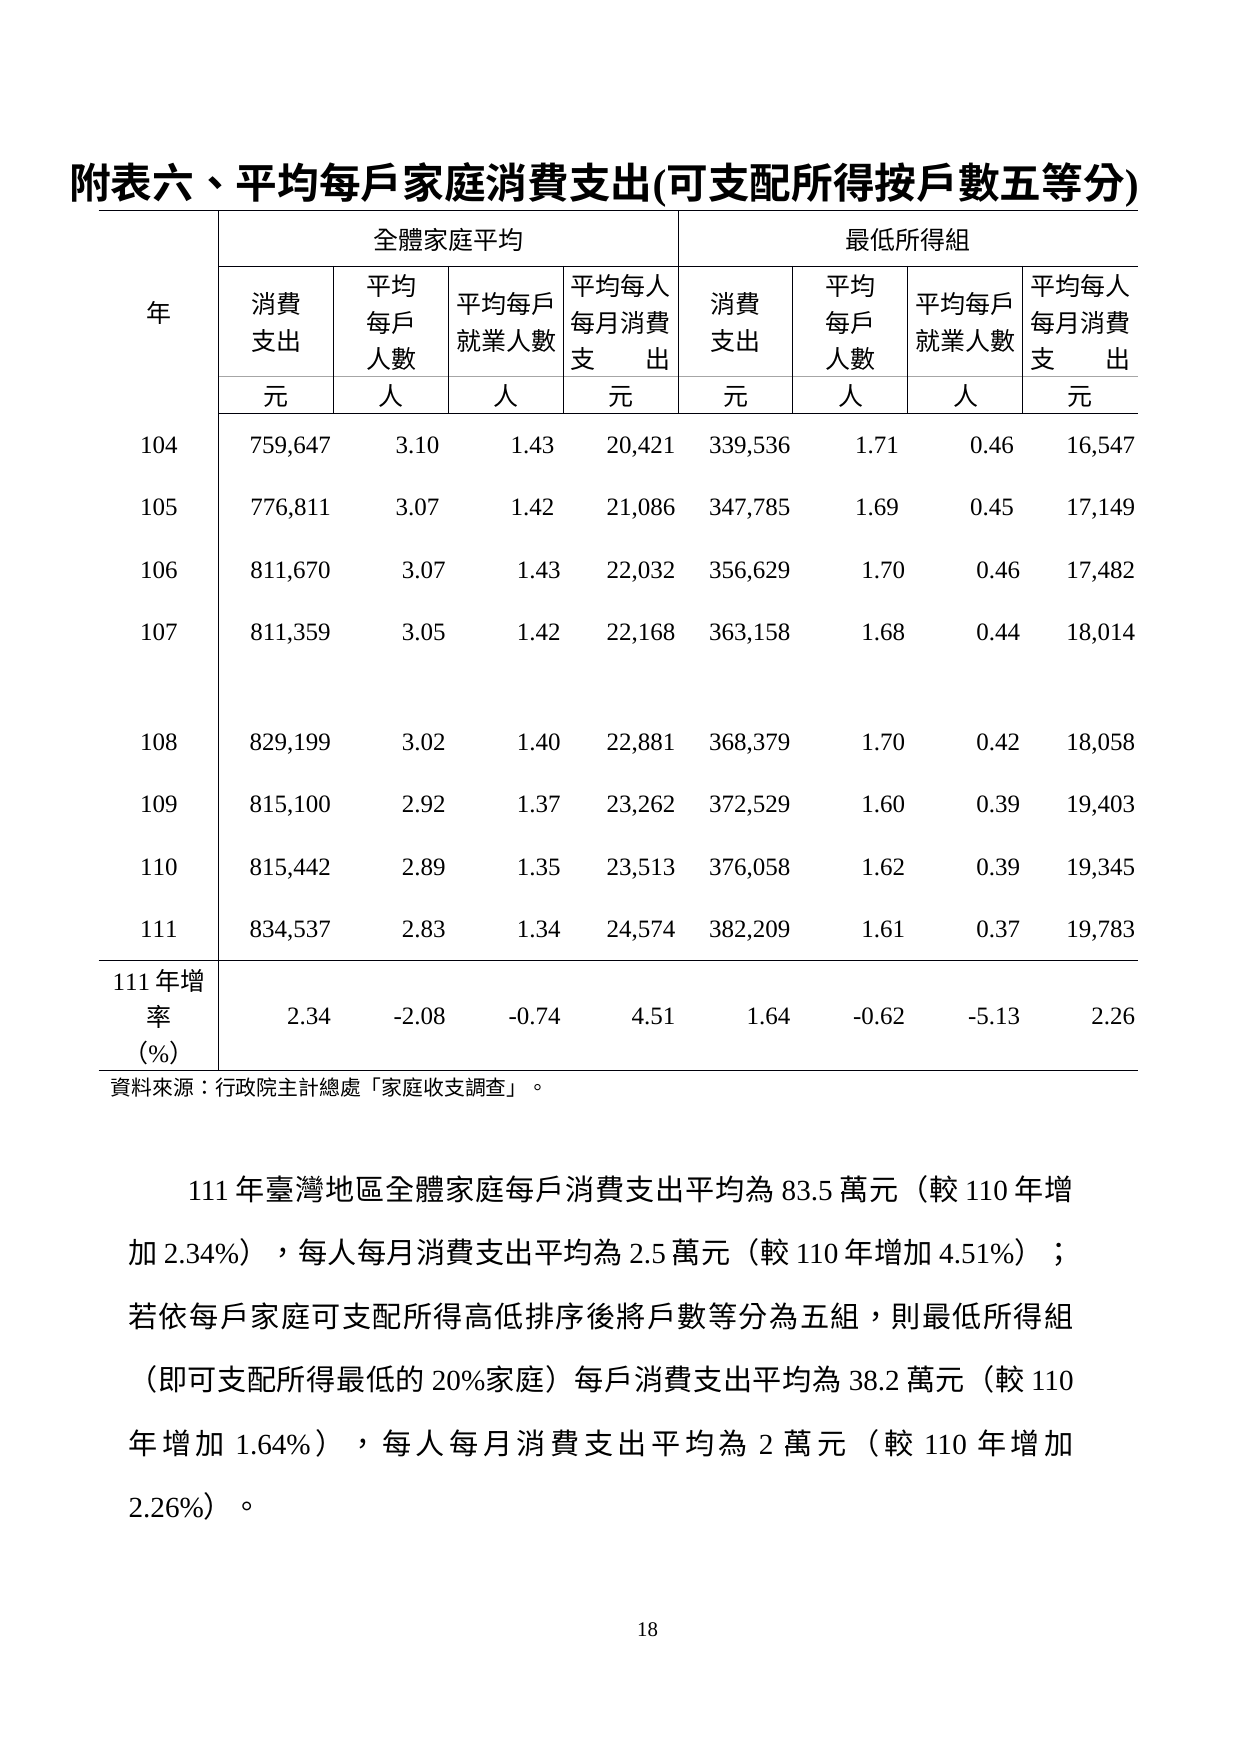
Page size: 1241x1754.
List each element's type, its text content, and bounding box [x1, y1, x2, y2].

table_cell 21,086 [563, 475, 678, 538]
table_cell 1.61 [793, 898, 908, 960]
table_cell 平均每戶就業人數 [908, 267, 1022, 376]
table_cell 1.42 [448, 600, 563, 663]
table_cell 3.05 [333, 600, 448, 663]
table_cell 消費 支出 [679, 267, 792, 376]
table_cell 111 [99, 898, 218, 960]
table_cell 1.68 [793, 600, 908, 663]
table_cell [448, 663, 563, 710]
table_cell 人 [793, 377, 907, 413]
text 附表六、平均每戶家庭消費支出(可支配所得按戶數五等分) [69, 150, 1186, 210]
table_cell 1.34 [448, 898, 563, 960]
table_cell [908, 663, 1023, 710]
table_cell 元 [564, 377, 678, 413]
table_cell 人 [334, 377, 448, 413]
table_cell 22,881 [563, 710, 678, 773]
table_cell 372,529 [678, 773, 793, 835]
table_cell [1023, 663, 1138, 710]
table_cell 23,262 [563, 773, 678, 835]
table_cell 347,785 [678, 475, 793, 538]
table_cell 109 [99, 773, 218, 835]
table_cell 815,100 [219, 773, 333, 835]
table_cell 2.83 [333, 898, 448, 960]
table_cell 2.89 [333, 835, 448, 898]
table_cell [219, 663, 333, 710]
table_cell 元 [1023, 377, 1138, 413]
table_cell 105 [99, 475, 218, 538]
table_cell [678, 663, 793, 710]
text 111年臺灣地區全體家庭每戶消費支出平均為83.5萬元（較110年增加2.34%），每人每月消費支出平均為2.5萬元（較110年增加4.51%）；若依每戶家庭可支配所得高低排序後將戶數等分為五組，則最低所得組（即可支配所得最低的20%家庭）每戶消費支出平均為38.2萬元（較110年增加1.64%），每人每月消費支出平均為2萬元（較110年增加2.26%）。 [128, 1167, 1074, 1526]
table_cell 平均 每戶 人數 [334, 267, 448, 376]
table_cell 平均每戶就業人數 [449, 267, 563, 376]
table_cell 18,014 [1023, 600, 1138, 663]
table_cell 368,379 [678, 710, 793, 773]
table_cell 1.43 [448, 538, 563, 600]
table_cell 1.62 [793, 835, 908, 898]
table_cell 平均 每戶 人數 [793, 267, 907, 376]
table_cell -0.74 [448, 961, 563, 1070]
table_cell -5.13 [908, 961, 1023, 1070]
table_cell 815,442 [219, 835, 333, 898]
table_cell 339,536 [678, 414, 793, 475]
table_cell 829,199 [219, 710, 333, 773]
table_cell 19,345 [1023, 835, 1138, 898]
table_cell 811,359 [219, 600, 333, 663]
table_cell 元 [219, 377, 333, 413]
table_cell 376,058 [678, 835, 793, 898]
table_cell 16,547 [1023, 414, 1138, 475]
table_cell 3.07 [333, 538, 448, 600]
table_cell 759,647 [219, 414, 333, 475]
table_cell 108 [99, 710, 218, 773]
table_cell 0.37 [908, 898, 1023, 960]
table_cell 消費 支出 [219, 267, 333, 376]
table_cell 平均每人 每月消費支 出 [564, 267, 678, 376]
table_cell 382,209 [678, 898, 793, 960]
table_cell 19,783 [1023, 898, 1138, 960]
table_cell 0.46 [908, 414, 1023, 475]
table_cell 18,058 [1023, 710, 1138, 773]
table_cell 1.69 [793, 475, 908, 538]
text 資料來源：行政院主計總處「家庭收支調查」。 [99, 1071, 1142, 1101]
table_cell 1.40 [448, 710, 563, 773]
table_cell 22,168 [563, 600, 678, 663]
table_header 全體家庭平均 [219, 211, 678, 266]
table_cell [563, 663, 678, 710]
table_cell 834,537 [219, 898, 333, 960]
table_cell 元 [679, 377, 792, 413]
table_cell 1.70 [793, 538, 908, 600]
table_cell 1.43 [448, 414, 563, 475]
table_cell 0.44 [908, 600, 1023, 663]
table_cell 2.92 [333, 773, 448, 835]
table_cell 3.07 [333, 475, 448, 538]
table_cell 17,149 [1023, 475, 1138, 538]
table_cell 2.34 [219, 961, 333, 1070]
table_cell 0.45 [908, 475, 1023, 538]
table_cell 776,811 [219, 475, 333, 538]
table_cell 363,158 [678, 600, 793, 663]
table_cell 23,513 [563, 835, 678, 898]
table_cell 1.64 [678, 961, 793, 1070]
table_cell 107 [99, 600, 218, 663]
table_header 最低所得組 [679, 211, 1138, 266]
table_cell 4.51 [563, 961, 678, 1070]
table_cell 22,032 [563, 538, 678, 600]
table_cell 人 [908, 377, 1022, 413]
table_cell 1.70 [793, 710, 908, 773]
table_cell 811,670 [219, 538, 333, 600]
table_cell 人 [449, 377, 563, 413]
table_cell 104 [99, 413, 218, 475]
table_cell 19,403 [1023, 773, 1138, 835]
table_cell 106 [99, 538, 218, 600]
table_cell -0.62 [793, 961, 908, 1070]
table_cell 24,574 [563, 898, 678, 960]
table_cell [793, 663, 908, 710]
table_cell 0.39 [908, 773, 1023, 835]
table_header 年 [99, 211, 218, 413]
table_cell [333, 663, 448, 710]
table_cell 0.39 [908, 835, 1023, 898]
table_cell 356,629 [678, 538, 793, 600]
table_cell 3.02 [333, 710, 448, 773]
table_cell -2.08 [333, 961, 448, 1070]
table_cell 1.35 [448, 835, 563, 898]
table_cell 111年增率 （%） [99, 961, 218, 1070]
table_cell 1.42 [448, 475, 563, 538]
table_cell 0.42 [908, 710, 1023, 773]
table_cell 1.60 [793, 773, 908, 835]
table_cell 0.46 [908, 538, 1023, 600]
table_cell 平均每人 每月消費支 出 [1023, 267, 1138, 376]
table_cell 17,482 [1023, 538, 1138, 600]
table_cell 1.37 [448, 773, 563, 835]
table_cell 20,421 [563, 414, 678, 475]
table_cell 110 [99, 835, 218, 898]
table_cell 3.10 [333, 414, 448, 475]
table_cell 2.26 [1023, 961, 1138, 1070]
table_cell 1.71 [793, 414, 908, 475]
table_cell [99, 663, 218, 710]
